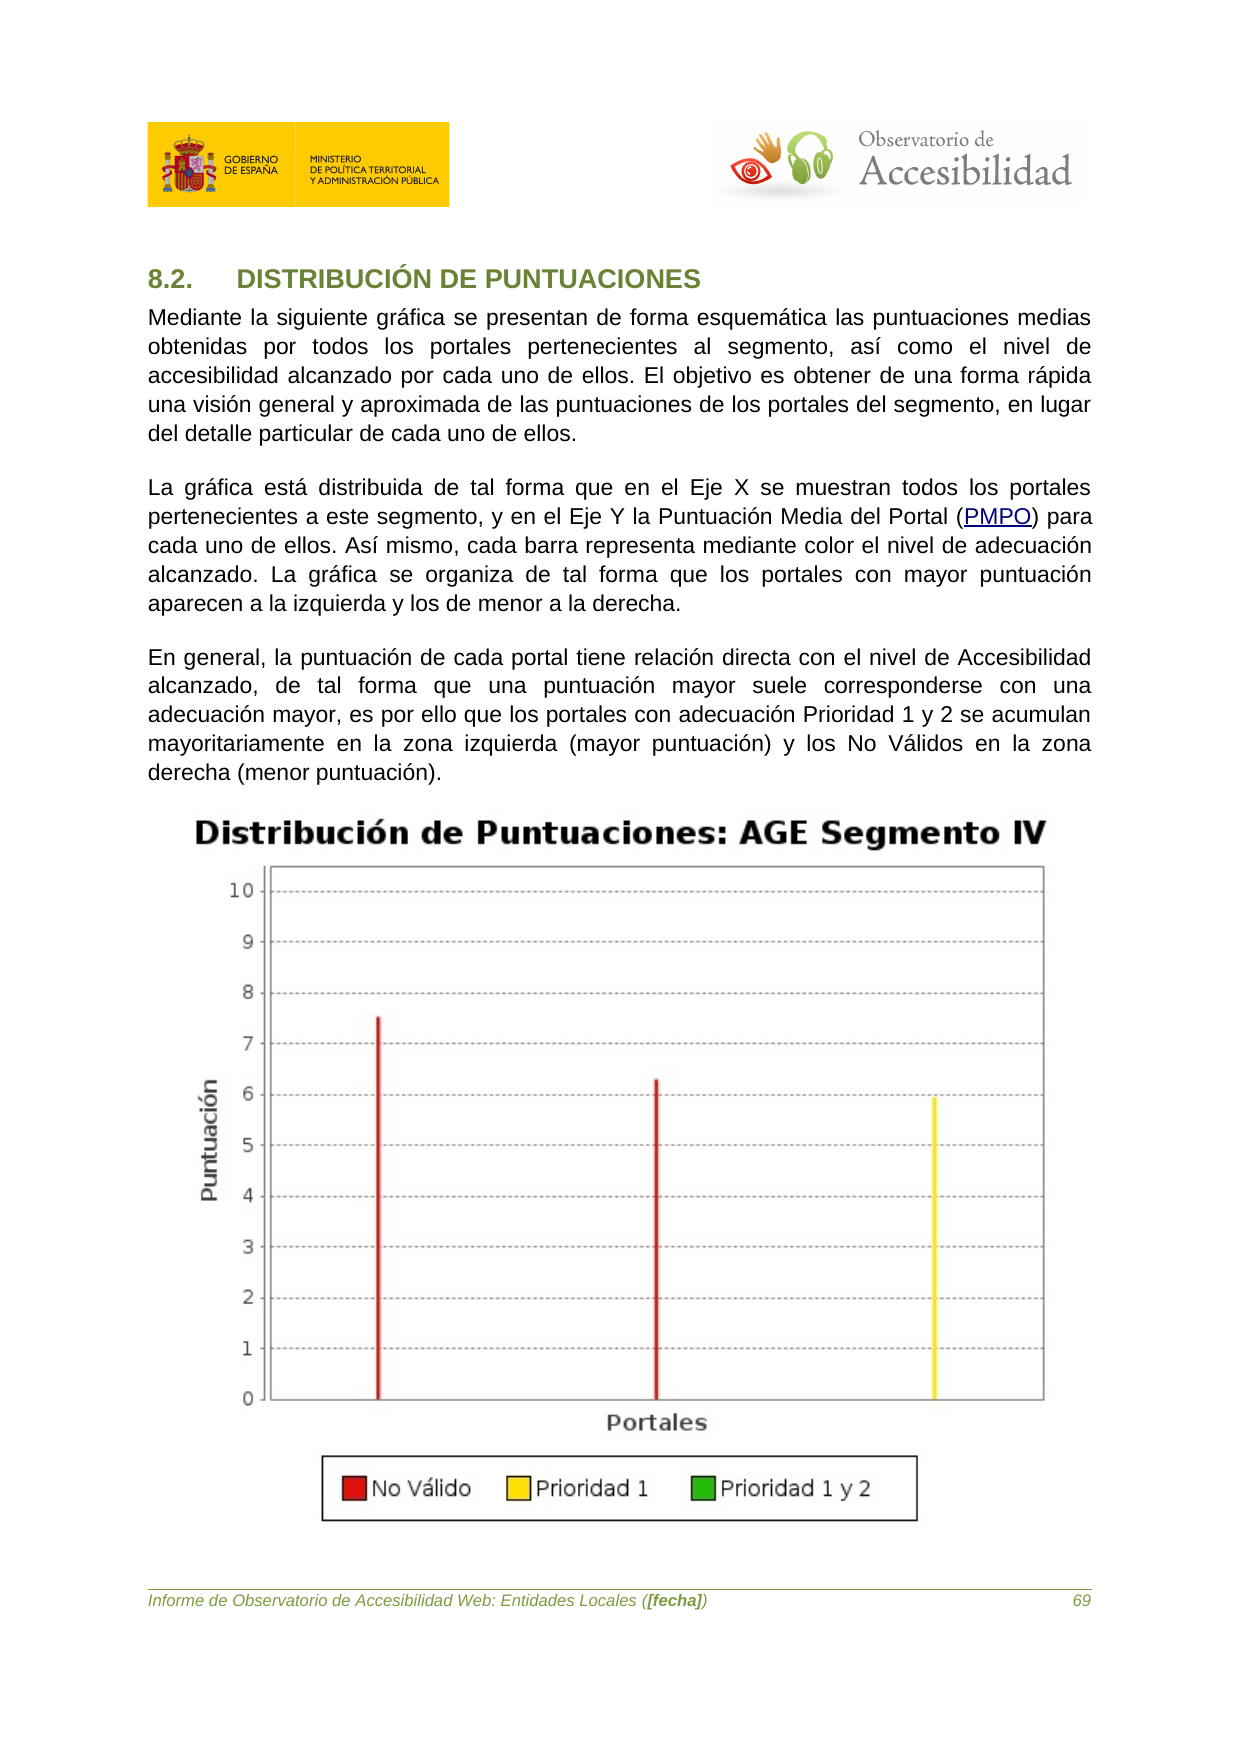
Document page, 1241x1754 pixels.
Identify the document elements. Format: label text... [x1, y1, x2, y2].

text En general, la puntuación de cada portal tiene relación directa con el nivel de Accesibilidad alcanzado, de tal forma que una puntuación mayor suele corresponderse con una adecuación mayor, es por ello que los portales con adecuación Prioridad 1 y 2 se acumulan mayoritariamente en la zona izquierda (mayor puntuación) y los No Válidos en la zona derecha (menor puntuación). [148, 643, 1092, 786]
text La gráfica está distribuida de tal forma que en el Eje X se muestran todos los portales pertenecientes a este segmento, y en el Eje Y la Puntuación Media del Portal (PMPO) para cada uno de ellos. Así mismo, cada barra representa mediante color el nivel de adecuación alcanzado. La gráfica se organiza de tal forma que los portales con mayor puntuación aparecen a la izquierda y los de menor a la derecha. [148, 474, 1092, 616]
text Mediante la siguiente gráfica se presentan de forma esquemática las puntuaciones medias obtenidas por todos los portales pertenecientes al segmento, así como el nivel de accesibilidad alcanzado por cada uno de ellos. El objetivo es obtener de una forma rápida una visión general y aproximada de las puntuaciones de los portales del segmento, en lugar del detalle particular de cada uno de ellos. [148, 304, 1092, 446]
list Distribución de puntuaciones [148, 263, 1092, 294]
